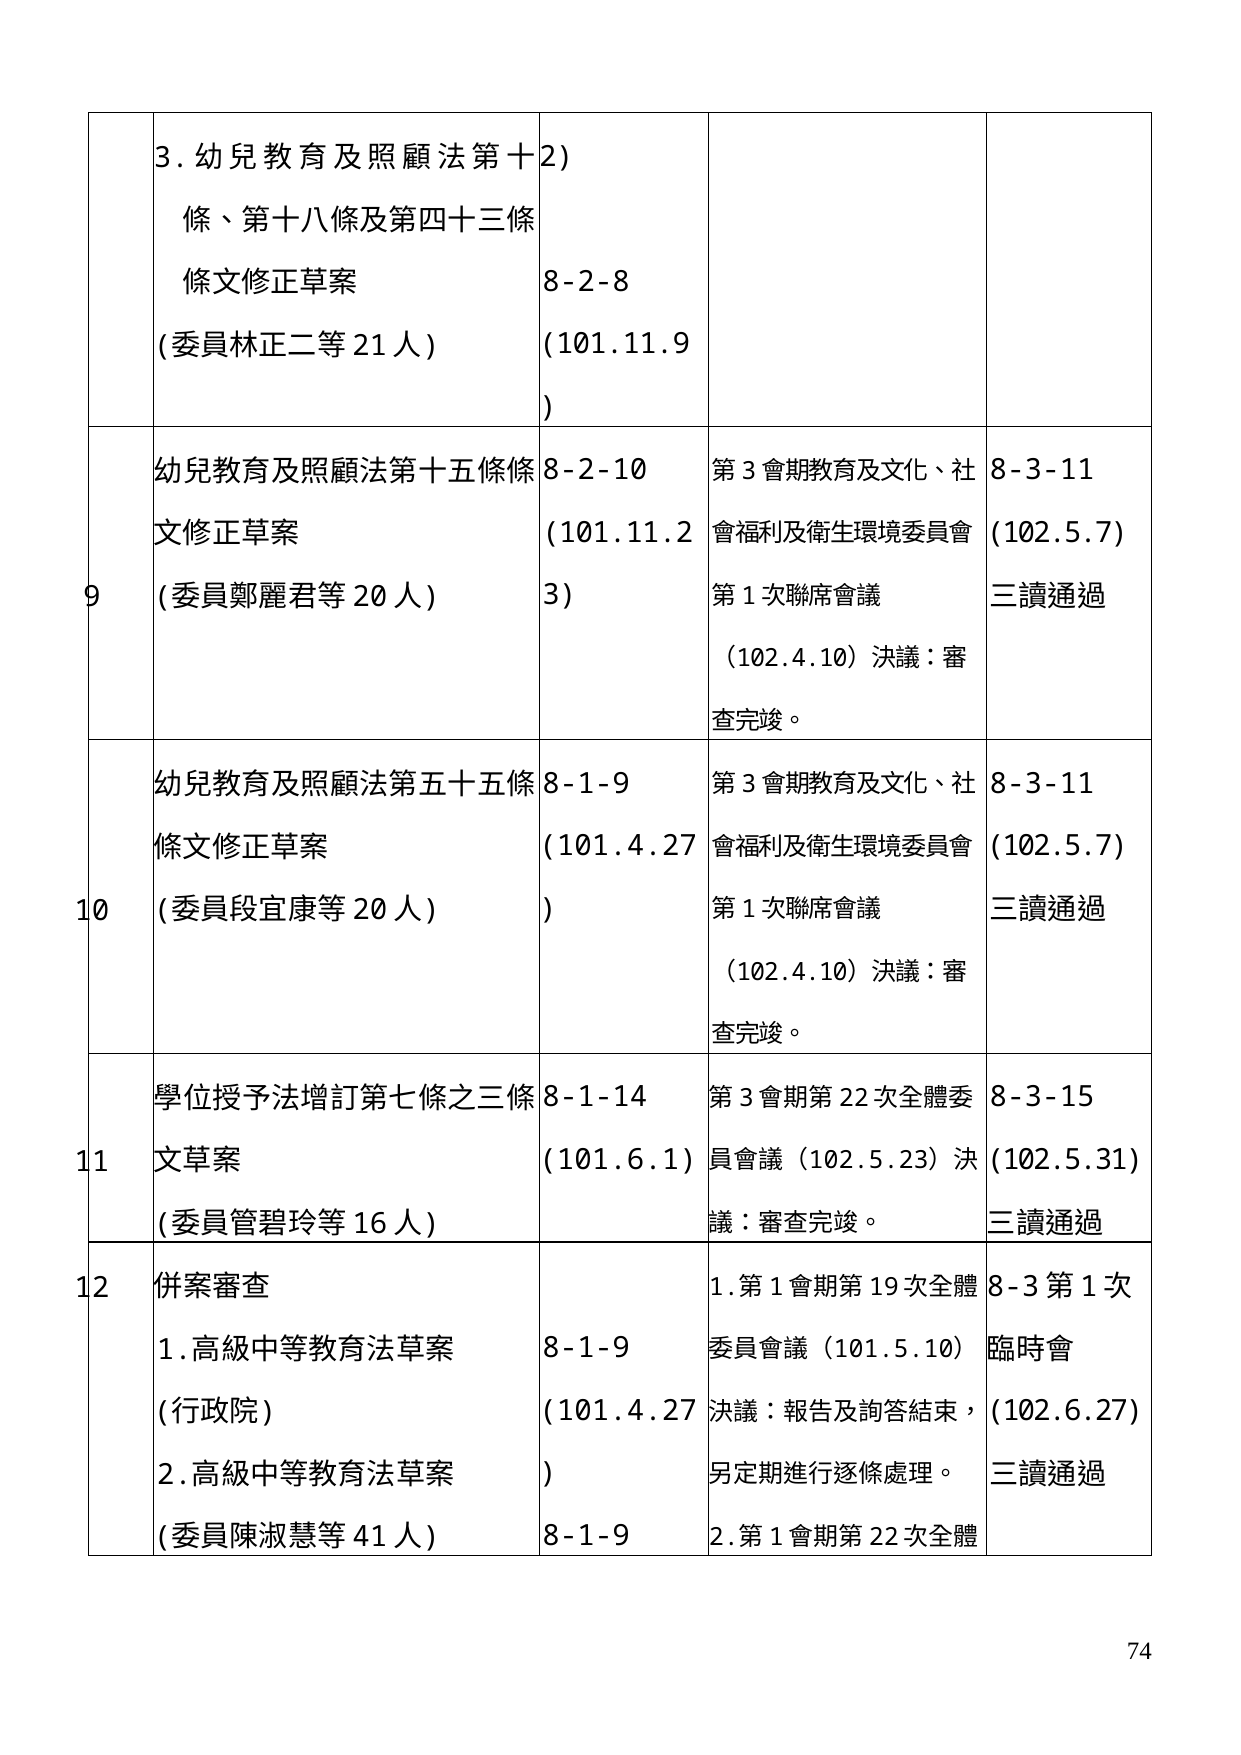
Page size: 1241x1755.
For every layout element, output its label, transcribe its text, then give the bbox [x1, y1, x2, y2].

table_cell [709, 113, 986, 426]
table_cell 8-3第1次臨時會(102.6.27) 三讀通過 [987, 1243, 1151, 1555]
table_cell [987, 113, 1151, 426]
table_cell 8-2-10 (101.11.23) [540, 427, 708, 739]
table_cell 1.第1會期第19次全體委員會議（101.5.10）決議：報告及詢答結束，另定期進行逐條處理。 2.第1會期第22次全體 [709, 1243, 986, 1555]
table_cell [89, 1243, 153, 1555]
table_cell [89, 587, 96, 596]
table_cell 8-3-11 (102.5.7) 三讀通過 [987, 740, 1151, 1053]
table_cell [89, 427, 153, 739]
table_cell 8-1-9 (101.4.27) [540, 740, 708, 1053]
table_cell 8-3-11 (102.5.7) 三讀通過 [987, 427, 1151, 739]
table_cell 第3會期第22次全體委員會議（102.5.23）決議：審查完竣。 [709, 1054, 986, 1241]
table_cell 第3會期教育及文化、社會福利及衛生環境委員會第1次聯席會議（102.4.10）決議：審查完竣。 [709, 427, 986, 739]
table_cell 8-1-9 (101.4.27) 8-1-9 [540, 1243, 708, 1555]
table_cell [89, 113, 153, 426]
table_cell 併案審查 1.高級中等教育法草案 (行政院) 2.高級中等教育法草案 (委員陳淑慧等41人) [154, 1243, 539, 1555]
table_cell 3.幼兒教育及照顧法第十條、第十八條及第四十三條條文修正草案 (委員林正二等21人) [154, 113, 539, 426]
table_cell 8-3-15 (102.5.31) 三讀通過 [987, 1054, 1151, 1241]
table_cell [89, 740, 153, 1053]
table_cell 8-1-14 (101.6.1) [540, 1054, 708, 1241]
table_cell 幼兒教育及照顧法第十五條條文修正草案 (委員鄭麗君等20人) [154, 427, 539, 739]
table_cell 幼兒教育及照顧法第五十五條條文修正草案 (委員段宜康等20人) [154, 740, 539, 1053]
table_cell [89, 597, 96, 604]
table_cell 學位授予法增訂第七條之三條文草案 (委員管碧玲等16人) [154, 1054, 539, 1241]
table_cell 第3會期教育及文化、社會福利及衛生環境委員會第1次聯席會議（102.4.10）決議：審查完竣。 [709, 740, 986, 1053]
table_cell [89, 1054, 153, 1241]
table_cell 2) 8-2-8 (101.11.9) [540, 113, 708, 426]
